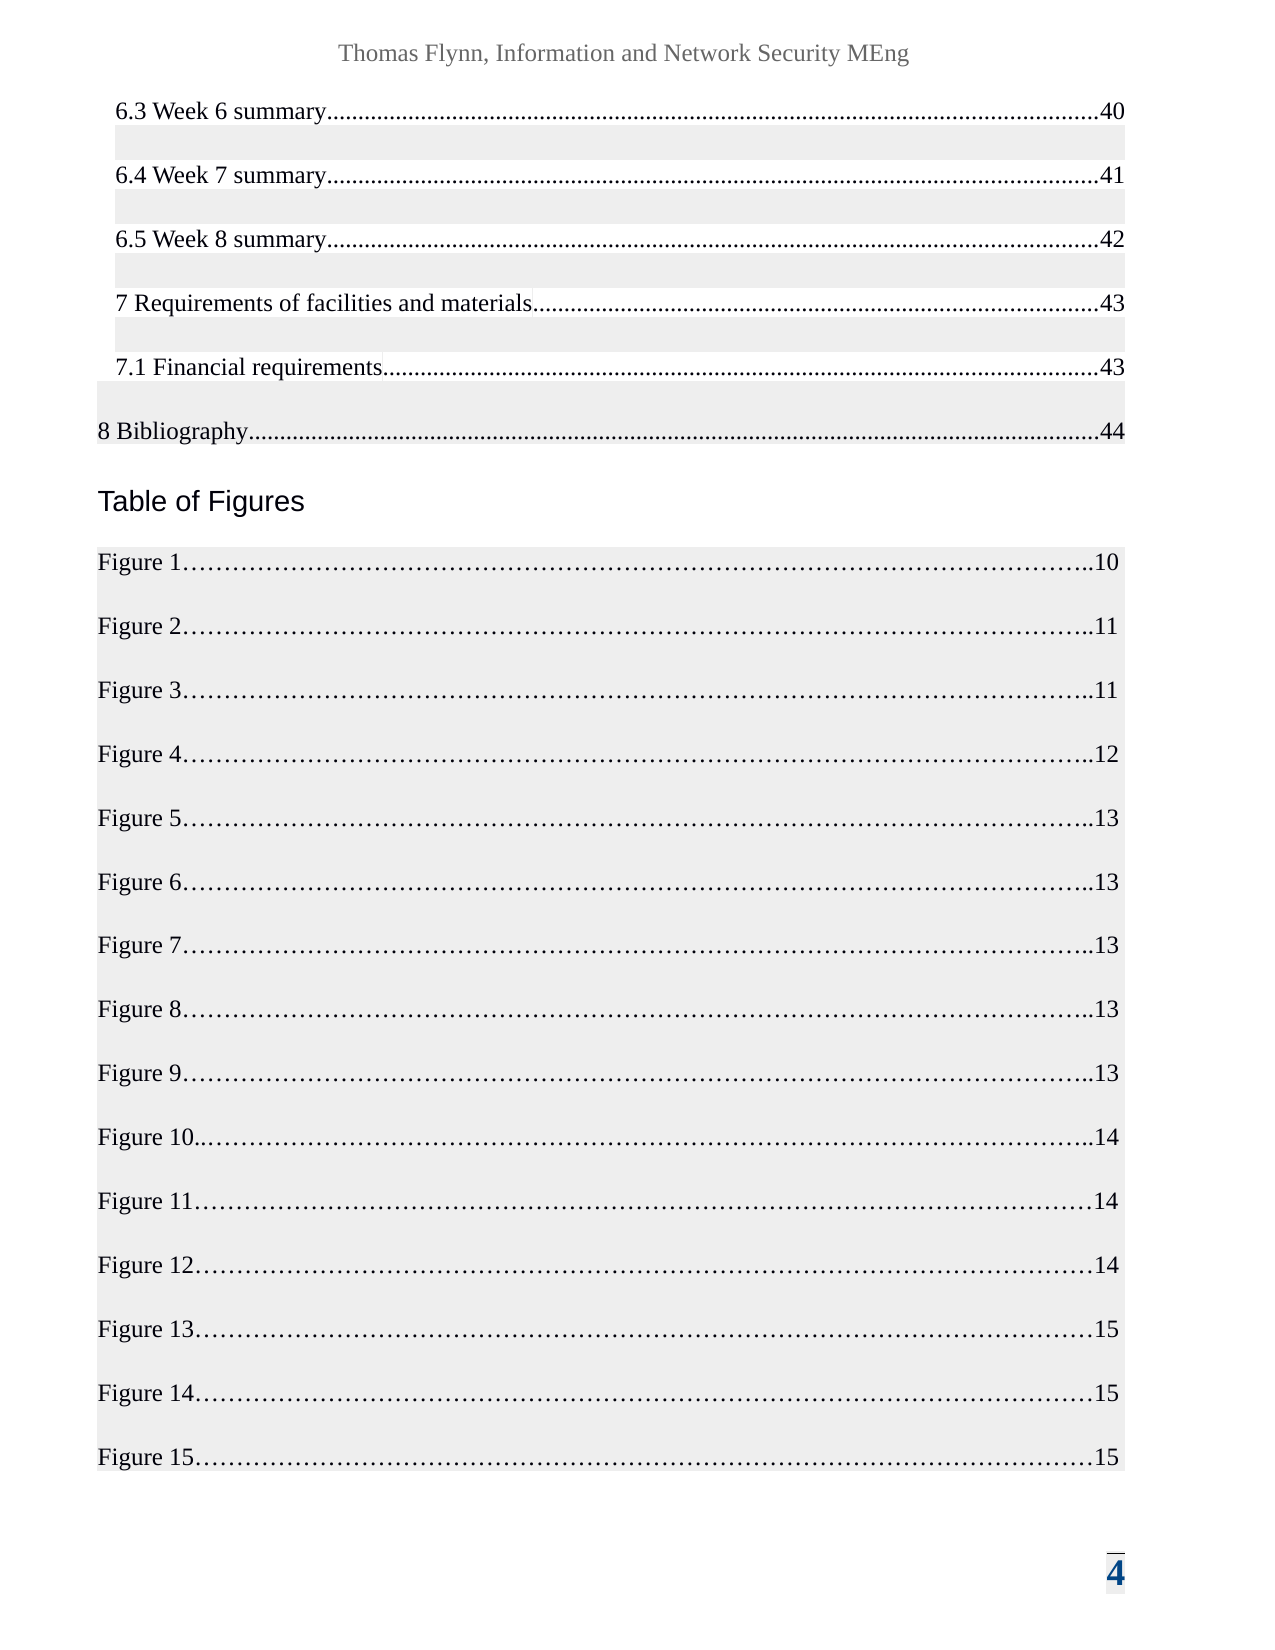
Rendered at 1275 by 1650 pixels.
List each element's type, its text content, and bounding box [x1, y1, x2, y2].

text Figure 8………………………………………………………………………………………………..13 [97, 994, 1125, 1023]
text Figure 1………………………………………………………………………………………………..10 [97, 547, 1125, 576]
text 8 Bibliography 44 [97, 416, 1125, 444]
text Figure 10..……………………………………………………………………………………………..14 [97, 1122, 1125, 1151]
subtitle Table of Figures [97, 484, 1125, 517]
text Figure 13………………………………………………………………………………………………15 [97, 1314, 1125, 1343]
text Figure 14………………………………………………………………………………………………15 [97, 1378, 1125, 1407]
text Figure 2………………………………………………………………………………………………..11 [97, 611, 1125, 639]
text Figure 6………………………………………………………………………………………………..13 [97, 867, 1125, 895]
text Figure 3………………………………………………………………………………………………..11 [97, 675, 1125, 703]
text Figure 5………………………………………………………………………………………………..13 [97, 803, 1125, 831]
text Figure 12………………………………………………………………………………………………14 [97, 1250, 1125, 1279]
text Figure 11………………………………………………………………………………………………14 [97, 1186, 1125, 1215]
text Figure 7………………………………………………………………………………………………..13 [97, 931, 1125, 959]
text Figure 9………………………………………………………………………………………………..13 [97, 1058, 1125, 1087]
text Figure 15………………………………………………………………………………………………15 [97, 1442, 1125, 1471]
text Figure 4………………………………………………………………………………………………..12 [97, 739, 1125, 767]
